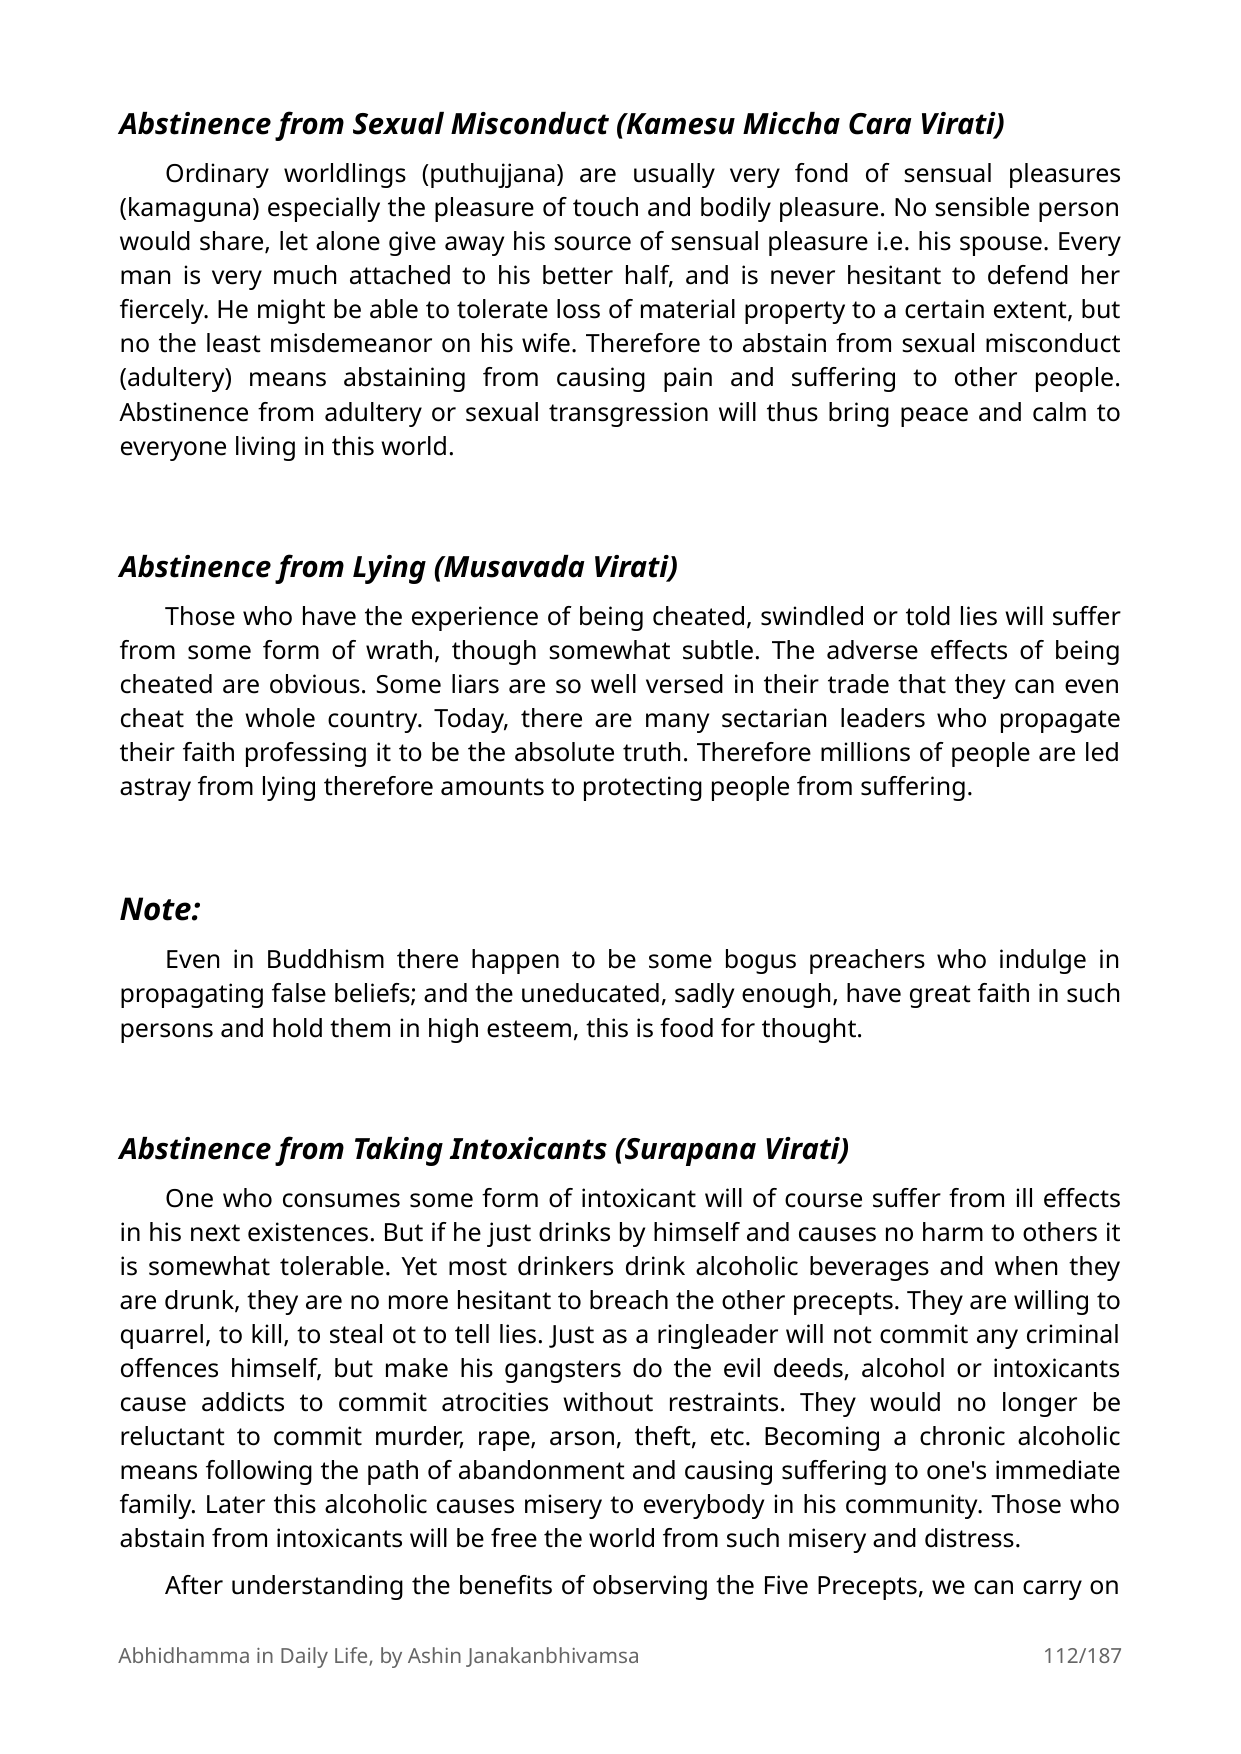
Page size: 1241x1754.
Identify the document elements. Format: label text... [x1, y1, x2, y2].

text Even in Buddhism there happen to be some bogus preachers who indulge in propagating false beliefs; and the uneducated, sadly enough, have great faith in such persons and hold them in high esteem, this is food for thought. [119, 942, 1122, 1044]
text After understanding the benefits of observing the Five Precepts, we can carry on [119, 1568, 1122, 1602]
text Those who have the experience of being cheated, swindled or told lies will suffer from some form of wrath, though somewhat subtle. The adverse effects of being cheated are obvious. Some liars are so well versed in their trade that they can even cheat the whole country. Today, there are many sectarian leaders who propagate their faith professing it to be the absolute truth. Therefore millions of people are led astray from lying therefore amounts to protecting people from suffering. [119, 598, 1122, 803]
subtitle Abstinence from Sexual Misconduct (Kamesu Miccha Cara Virati) [119, 103, 1122, 143]
text One who consumes some form of intoxicant will of course suffer from ill effects in his next existences. But if he just drinks by himself and causes no harm to others it is somewhat tolerable. Yet most drinkers drink alcoholic beverages and when they are drunk, they are no more hesitant to breach the other precepts. They are willing to quarrel, to kill, to steal ot to tell lies. Just as a ringleader will not commit any criminal offences himself, but make his gangsters do the evil deeds, alcohol or intoxicants cause addicts to commit atrocities without restraints. They would no longer be reluctant to commit murder, rape, arson, theft, etc. Becoming a chronic alcoholic means following the path of abandonment and causing suffering to one's immediate family. Later this alcoholic causes misery to everybody in his community. Those who abstain from intoxicants will be free the world from such misery and distress. [119, 1181, 1122, 1555]
text Ordinary worldlings (puthujjana) are usually very fond of sensual pleasures (kamaguna) especially the pleasure of touch and bodily pleasure. No sensible person would share, let alone give away his source of sensual pleasure i.e. his spouse. Every man is very much attached to his better half, and is never hesitant to defend her fiercely. He might be able to tolerate loss of material property to a certain extent, but no the least misdemeanor on his wife. Therefore to abstain from sexual misconduct (adultery) means abstaining from causing pain and suffering to other people. Abstinence from adultery or sexual transgression will thus bring peace and calm to everyone living in this world. [119, 156, 1122, 462]
subtitle Abstinence from Lying (Musavada Virati) [119, 546, 1122, 586]
subtitle Abstinence from Taking Intoxicants (Surapana Virati) [119, 1128, 1122, 1168]
subtitle Note: [119, 887, 1122, 929]
